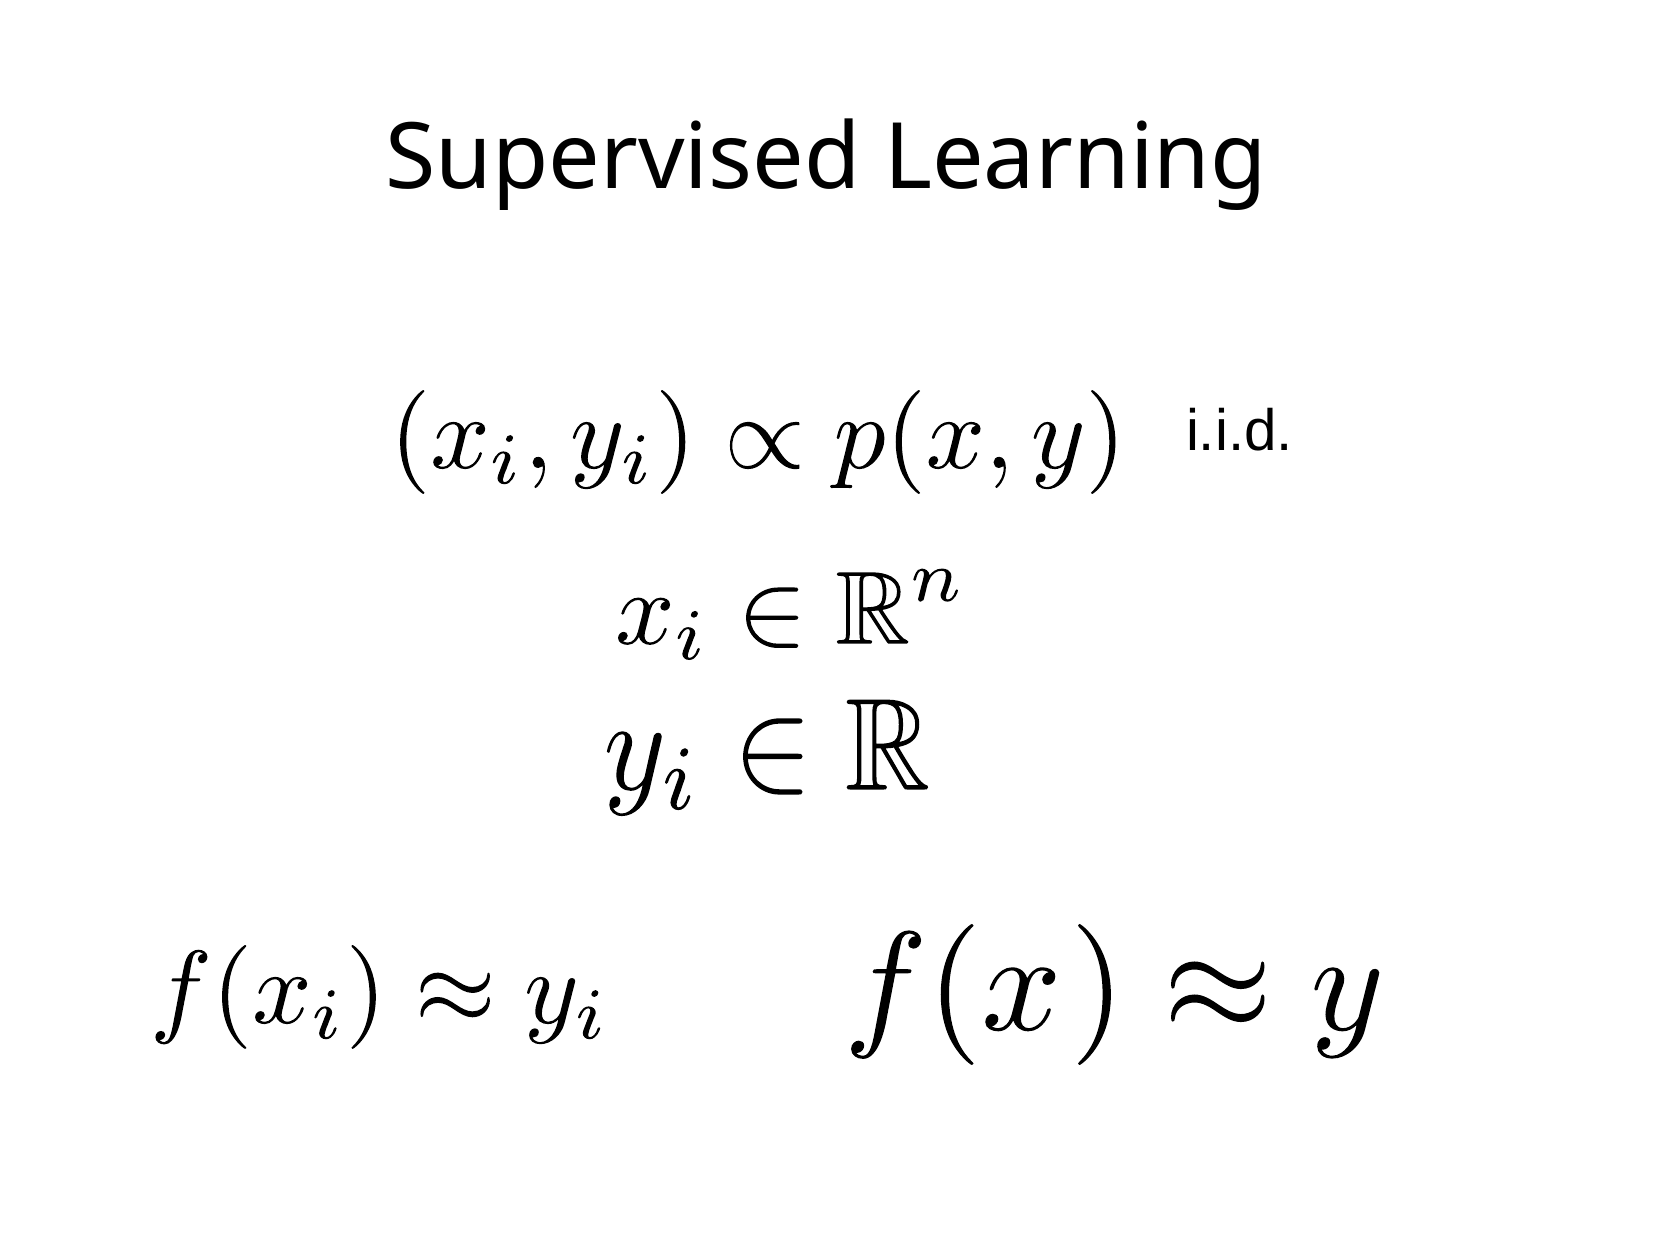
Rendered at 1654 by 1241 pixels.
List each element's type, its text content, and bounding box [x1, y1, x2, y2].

text_box i.i.d. [1155, 390, 1531, 470]
text_box [615, 568, 962, 661]
text_box [390, 390, 1126, 494]
text_box [603, 699, 931, 817]
title Supervised Learning [82, 49, 1571, 257]
text_box [843, 923, 1456, 1066]
text_box [150, 945, 605, 1049]
